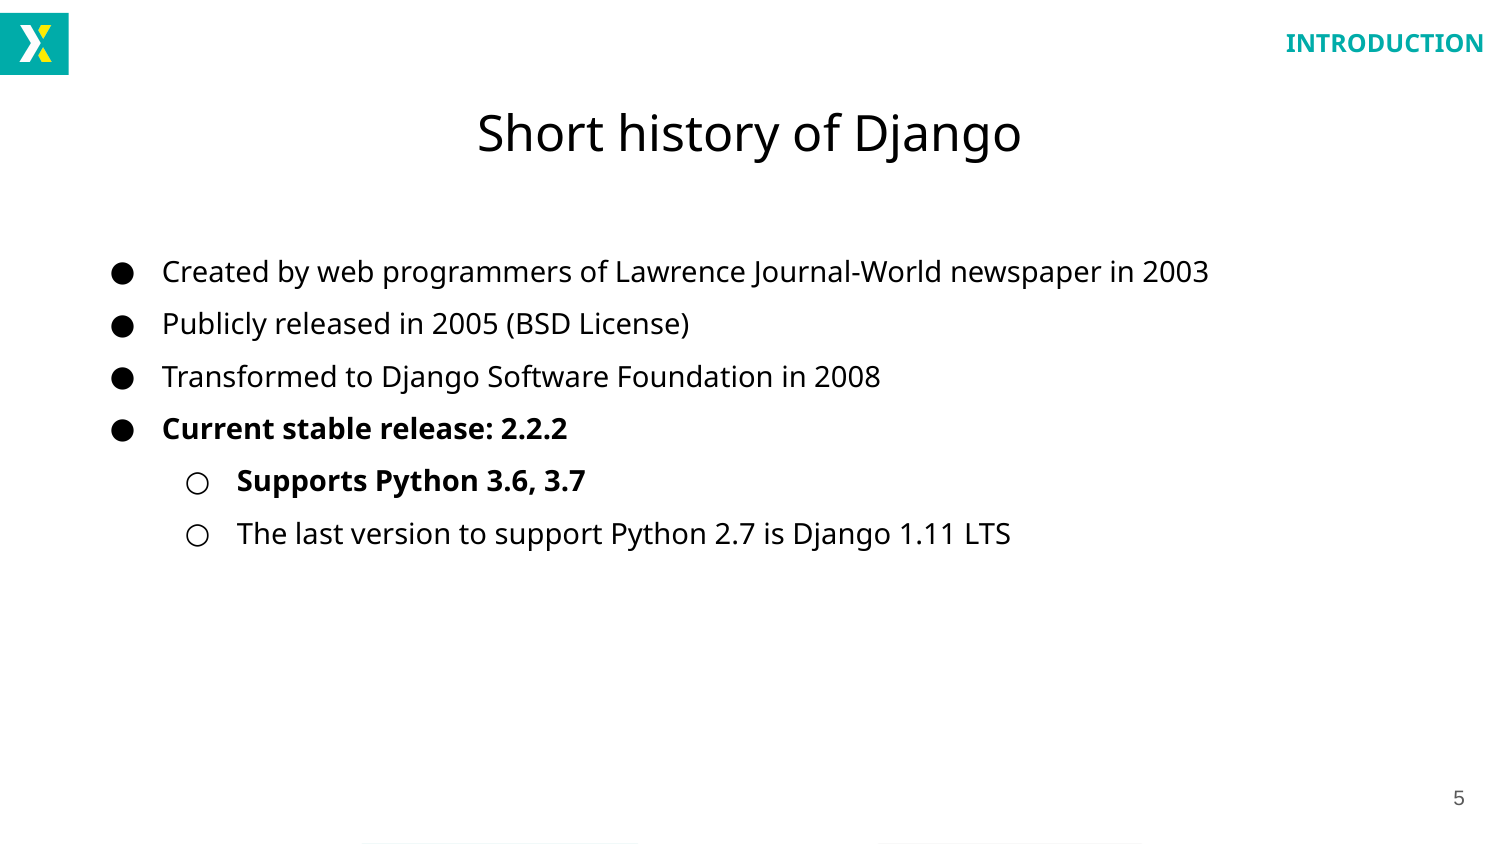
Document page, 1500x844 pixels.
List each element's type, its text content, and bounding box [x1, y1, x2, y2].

text_box Created by web programmers of Lawrence Journal-World newspaper in 2003 Publicly released in 2005 (BSD License) Transformed to Django Software Foundation in 2008 Current stable release: 2.2.2 Supports Python 3.6, 3.7 The last version to support Python 2.7 is Django 1.11 LTS [71, 220, 1367, 664]
slide_number [1389, 764, 1480, 830]
text_box Short history of Django [115, 86, 1385, 181]
picture [17, 25, 54, 62]
